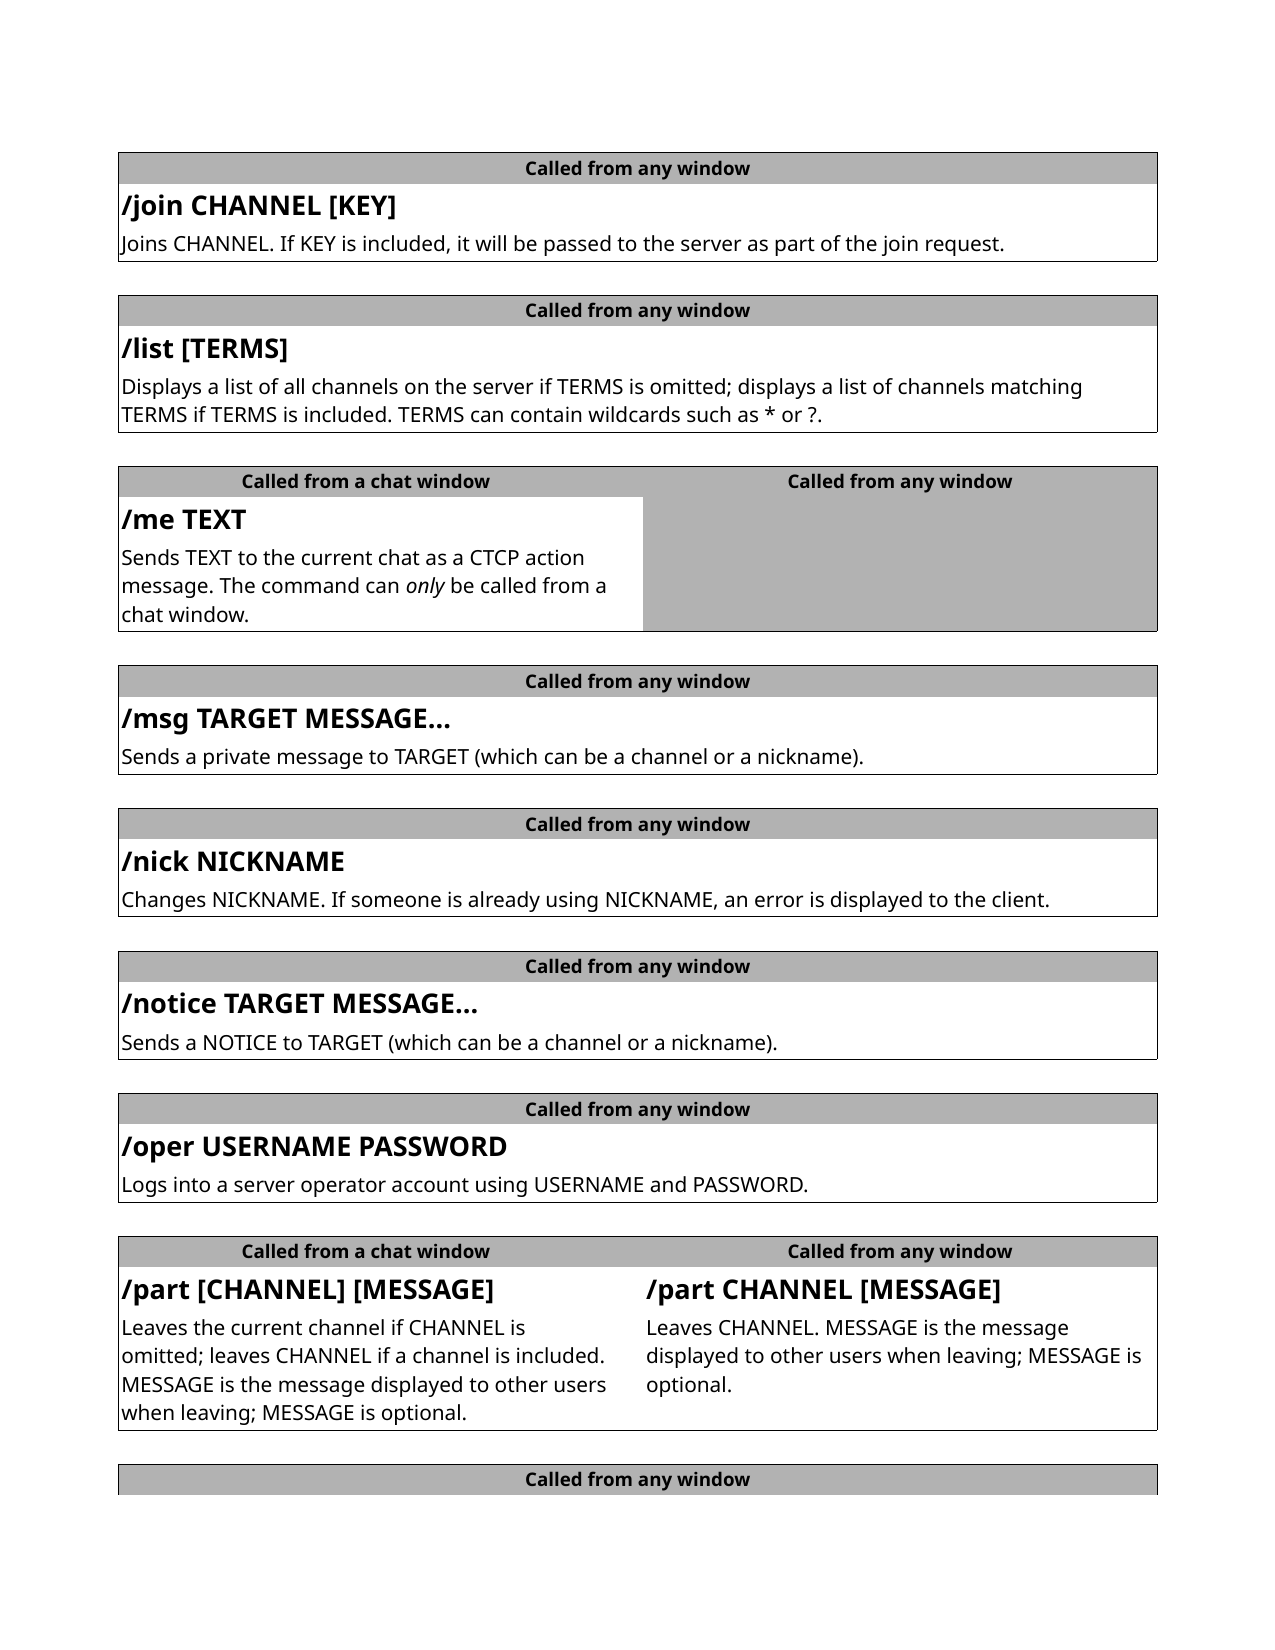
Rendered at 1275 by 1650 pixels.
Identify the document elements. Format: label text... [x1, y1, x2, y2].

table_cell [613, 1310, 643, 1429]
table_header Called from any window [119, 1094, 1157, 1124]
table_header Called from any window [643, 467, 1157, 497]
table_cell /oper USERNAME PASSWORD [119, 1125, 1157, 1167]
table_cell [613, 1267, 643, 1310]
table_cell /msg TARGET MESSAGE... [119, 697, 1157, 739]
table_header Called from any window [119, 666, 1157, 697]
table_cell [643, 540, 1157, 631]
table_header Called from any window [119, 952, 1157, 982]
table_cell Joins CHANNEL. If KEY is included, it will be passed to the server as part of the join request. [119, 226, 1157, 261]
table_cell [613, 497, 643, 540]
table_cell [613, 540, 643, 631]
table_cell Sends TEXT to the current chat as a CTCP action message. The command can only be called from a chat window. [119, 540, 613, 631]
table_cell /notice TARGET MESSAGE... [119, 982, 1157, 1025]
table_header Called from any window [643, 1237, 1157, 1267]
table_header Called from any window [119, 296, 1157, 326]
table_cell Leaves the current channel if CHANNEL is omitted; leaves CHANNEL if a channel is included. MESSAGE is the message displayed to other users when leaving; MESSAGE is optional. [119, 1310, 613, 1429]
table_header [613, 1237, 643, 1267]
table_header Called from any window [119, 809, 1157, 839]
table_cell /part CHANNEL [MESSAGE] [643, 1267, 1157, 1310]
table_cell /nick NICKNAME [119, 839, 1157, 882]
table_cell Leaves CHANNEL. MESSAGE is the message displayed to other users when leaving; MESSAGE is optional. [643, 1310, 1157, 1429]
table_cell Changes NICKNAME. If someone is already using NICKNAME, an error is displayed to the client. [119, 882, 1157, 916]
table_cell [643, 497, 1157, 540]
table_cell Logs into a server operator account using USERNAME and PASSWORD. [119, 1167, 1157, 1202]
table_cell /me TEXT [119, 497, 613, 540]
table_cell /list [TERMS] [119, 326, 1157, 369]
table_cell /part [CHANNEL] [MESSAGE] [119, 1267, 613, 1310]
table_cell Sends a NOTICE to TARGET (which can be a channel or a nickname). [119, 1025, 1157, 1059]
table_cell Sends a private message to TARGET (which can be a channel or a nickname). [119, 740, 1157, 774]
table_header Called from a chat window [119, 1237, 613, 1267]
table_cell Displays a list of all channels on the server if TERMS is omitted; displays a list of channels matching TERMS if TERMS is included. TERMS can contain wildcards such as * or ?. [119, 369, 1157, 432]
table_cell /join CHANNEL [KEY] [119, 184, 1157, 226]
table_header Called from a chat window [119, 467, 613, 497]
table_header Called from any window [119, 153, 1157, 184]
table_header Called from any window [119, 1465, 1157, 1495]
table_header [613, 467, 643, 497]
